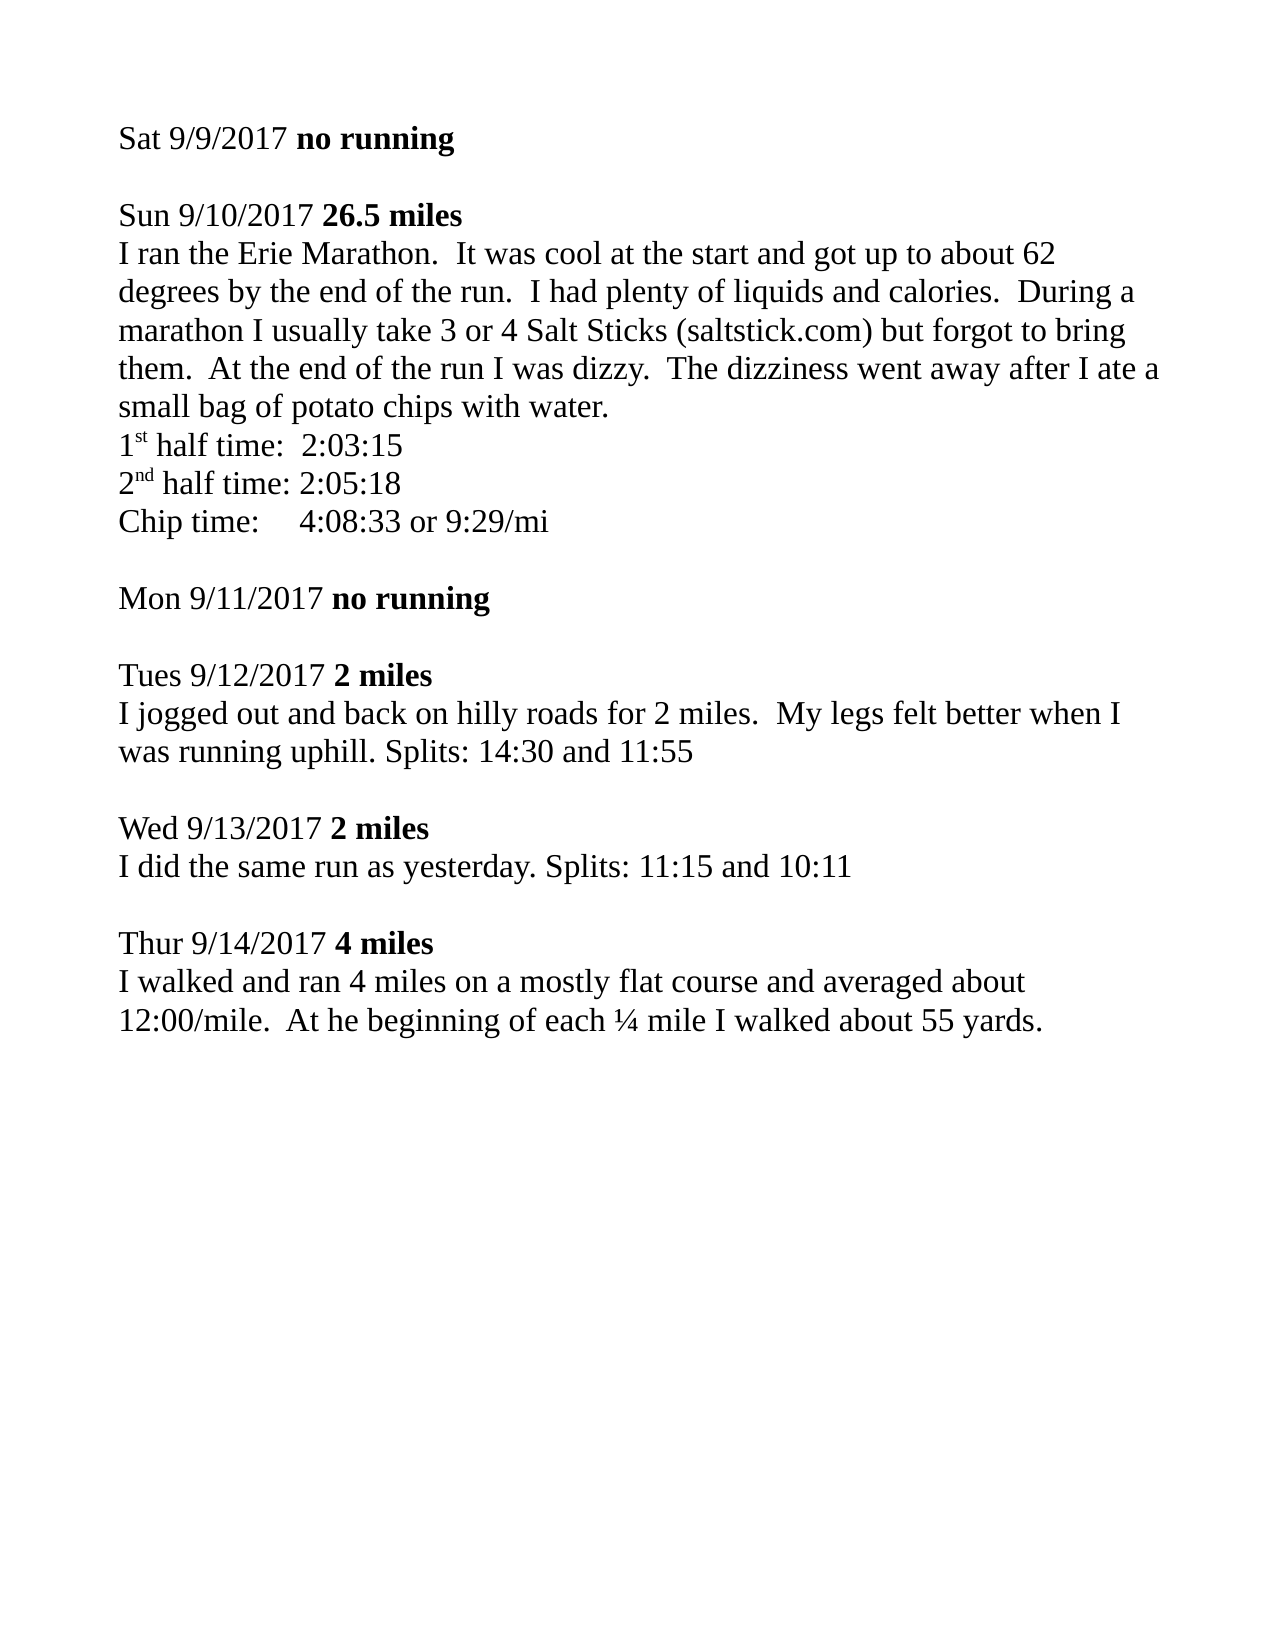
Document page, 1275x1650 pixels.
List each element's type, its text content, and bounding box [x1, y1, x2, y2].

text I jogged out and back on hilly roads for 2 miles. My legs felt better when I was running uphill. Splits: 14:30 and 11:55 [118, 693, 1161, 770]
text Sat 9/9/2017 no running [118, 118, 1161, 156]
text Wed 9/13/2017 2 miles [118, 808, 1161, 846]
text 2nd half time: 2:05:18 [118, 463, 1161, 501]
text 1st half time: 2:03:15 [118, 425, 1161, 463]
text Chip time: 4:08:33 or 9:29/mi [118, 501, 1161, 540]
text I walked and ran 4 miles on a mostly flat course and averaged about 12:00/mile. At he beginning of each ¼ mile I walked about 55 yards. [118, 961, 1161, 1038]
text Mon 9/11/2017 no running [118, 578, 1161, 616]
text Tues 9/12/2017 2 miles [118, 655, 1161, 693]
text I ran the Erie Marathon. It was cool at the start and got up to about 62 degrees by the end of the run. I had plenty of liquids and calories. During a marathon I usually take 3 or 4 Salt Sticks (saltstick.com) but forgot to bring them. At the end of the run I was dizzy. The dizziness went away after I ate a small bag of potato chips with water. [118, 233, 1161, 425]
text I did the same run as yesterday. Splits: 11:15 and 10:11 [118, 846, 1161, 885]
text Thur 9/14/2017 4 miles [118, 923, 1161, 961]
text Sun 9/10/2017 26.5 miles [118, 195, 1161, 233]
